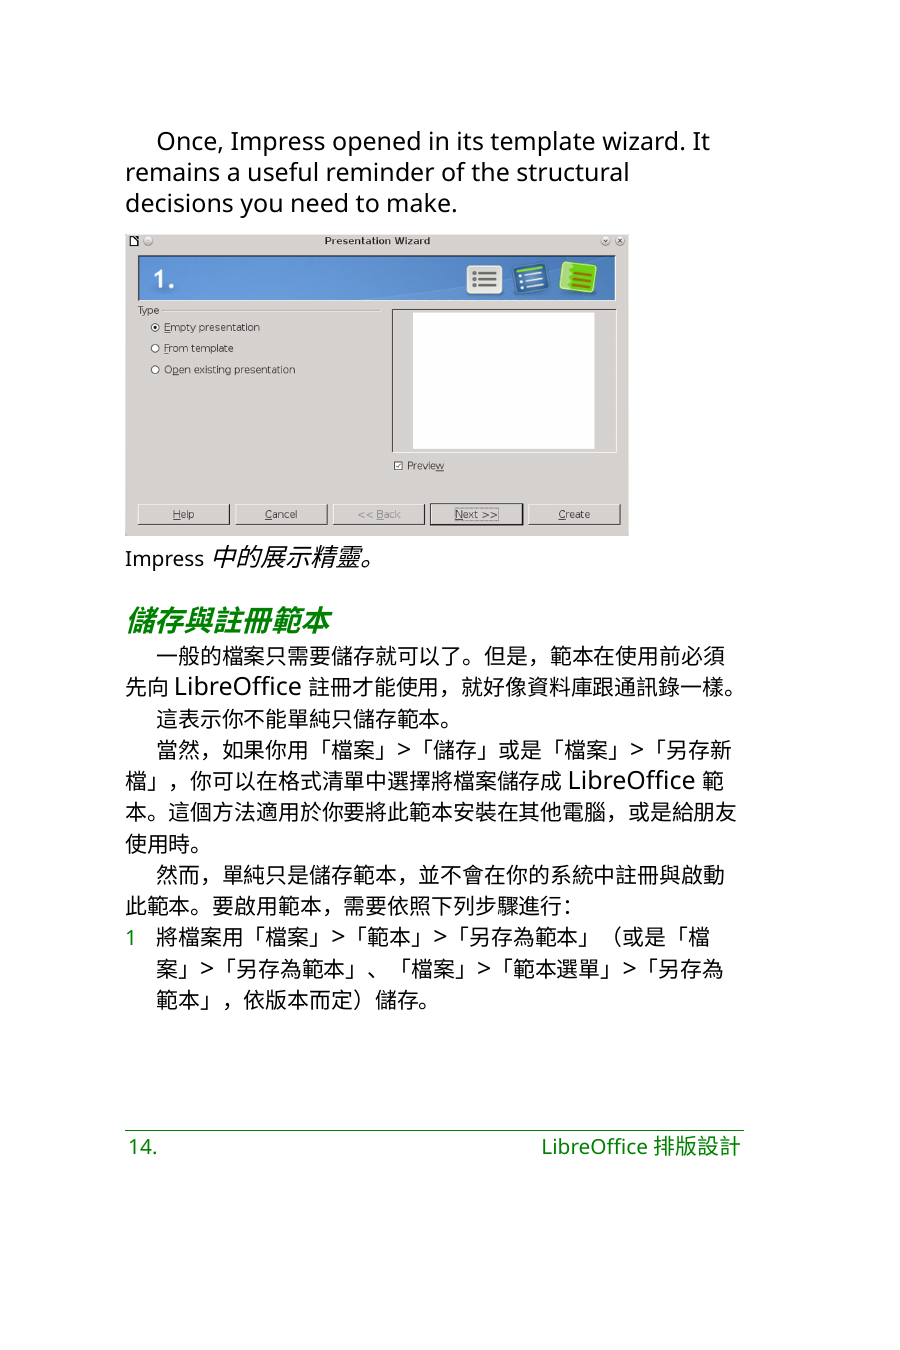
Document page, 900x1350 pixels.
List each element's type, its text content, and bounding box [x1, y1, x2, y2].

picture [125, 234, 629, 536]
subtitle 儲存與註冊範本 [125, 597, 744, 639]
table_header [125, 234, 744, 537]
text 然而，單純只是儲存範本，並不會在你的系統中註冊與啟動此範本。要啟用範本，需要依照下列步驟進行： [125, 858, 744, 921]
text 當然，如果你用「檔案」>「儲存」或是「檔案」>「另存新檔」，你可以在格式清單中選擇將檔案儲存成 LibreOffice 範本。這個方法適用於你要將此範本安裝在其他電腦，或是給朋友使用時。 [125, 733, 744, 858]
text Once, Impress opened in its template wizard. It remains a useful reminder of the structural decisions you need to make. [125, 125, 744, 219]
list 將檔案用「檔案」>「範本」>「另存為範本」（或是「檔案」>「另存為範本」、「檔案」>「範本選單」>「另存為範本」，依版本而定）儲存。 [125, 921, 744, 1014]
text 這表示你不能單純只儲存範本。 [125, 702, 744, 733]
text 一般的檔案只需要儲存就可以了。但是，範本在使用前必須先向 LibreOffice 註冊才能使用，就好像資料庫跟通訊錄一樣。 [125, 639, 744, 702]
table_cell Impress 中的展示精靈。 [125, 537, 744, 572]
